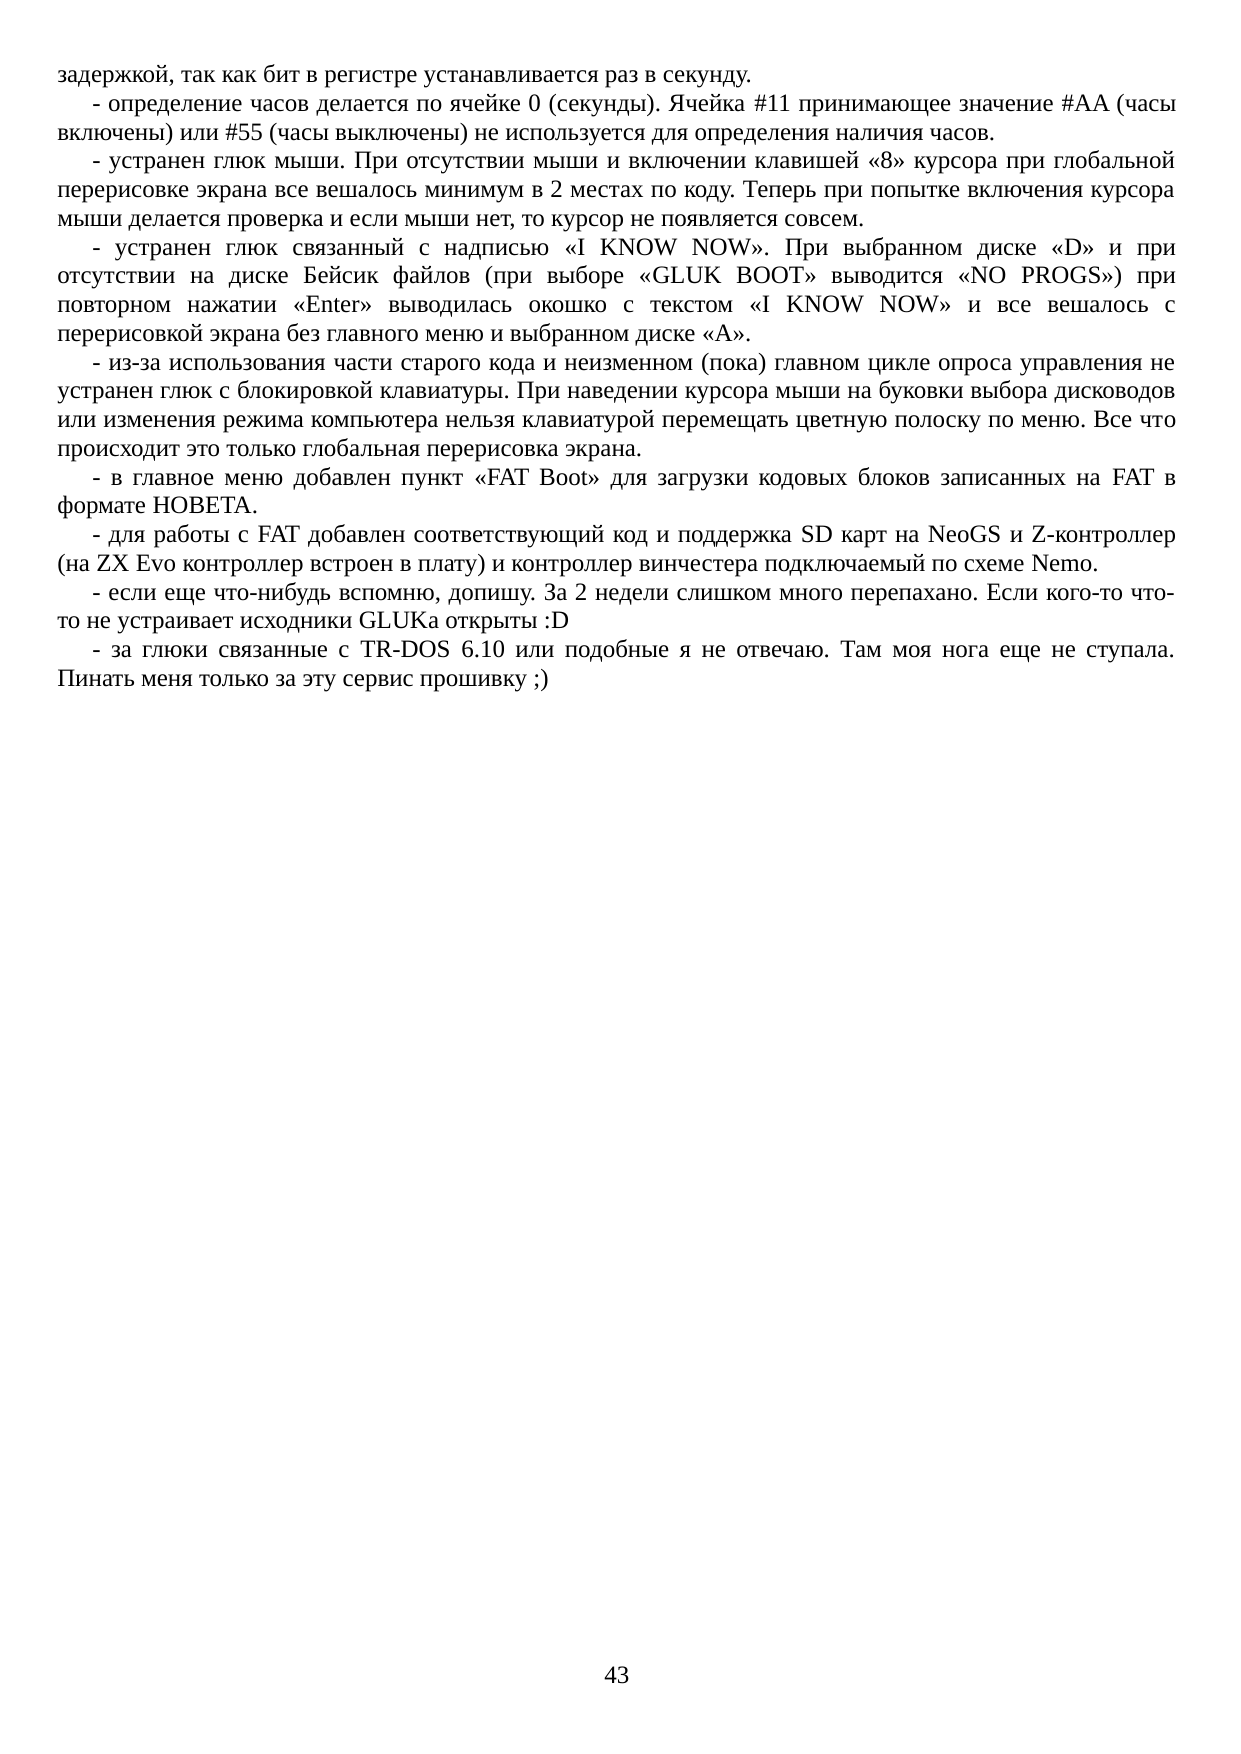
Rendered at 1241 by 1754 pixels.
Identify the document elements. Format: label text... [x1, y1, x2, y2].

text - устранен глюк мыши. При отсутствии мыши и включении клавишей «8» курсора при глобальной перерисовке экрана все вешалось минимум в 2 местах по коду. Теперь при попытке включения курсора мыши делается проверка и если мыши нет, то курсор не появляется совсем. [57, 146, 1176, 232]
text задержкой, так как бит в регистре устанавливается раз в секунду. [57, 59, 1176, 88]
text - за глюки связанные с TR-DOS 6.10 или подобные я не отвечаю. Там моя нога еще не ступала. Пинать меня только за эту сервис прошивку ;) [57, 634, 1176, 692]
text - определение часов делается по ячейке 0 (секунды). Ячейка #11 принимающее значение #AA (часы включены) или #55 (часы выключены) не используется для определения наличия часов. [57, 88, 1176, 146]
text - если еще что-нибудь вспомню, допишу. За 2 недели слишком много перепахано. Если кого-то что-то не устраивает исходники GLUKа открыты :D [57, 577, 1176, 634]
text - для работы с FAT добавлен соответствующий код и поддержка SD карт на NeoGS и Z-контроллер (на ZX Evo контроллер встроен в плату) и контроллер винчестера подключаемый по схеме Nemo. [57, 519, 1176, 577]
text - в главное меню добавлен пункт «FAT Boot» для загрузки кодовых блоков записанных на FAT в формате HOBETA. [57, 462, 1176, 519]
text - из-за использования части старого кода и неизменном (пока) главном цикле опроса управления не устранен глюк с блокировкой клавиатуры. При наведении курсора мыши на буковки выбора дисководов или изменения режима компьютера нельзя клавиатурой перемещать цветную полоску по меню. Все что происходит это только глобальная перерисовка экрана. [57, 347, 1176, 462]
text - устранен глюк связанный с надписью «I KNOW NOW». При выбранном диске «D» и при отсутствии на диске Бейсик файлов (при выборе «GLUK BOOT» выводится «NO PROGS») при повторном нажатии «Enter» выводилась окошко с текстом «I KNOW NOW» и все вешалось с перерисовкой экрана без главного меню и выбранном диске «A». [57, 232, 1176, 347]
